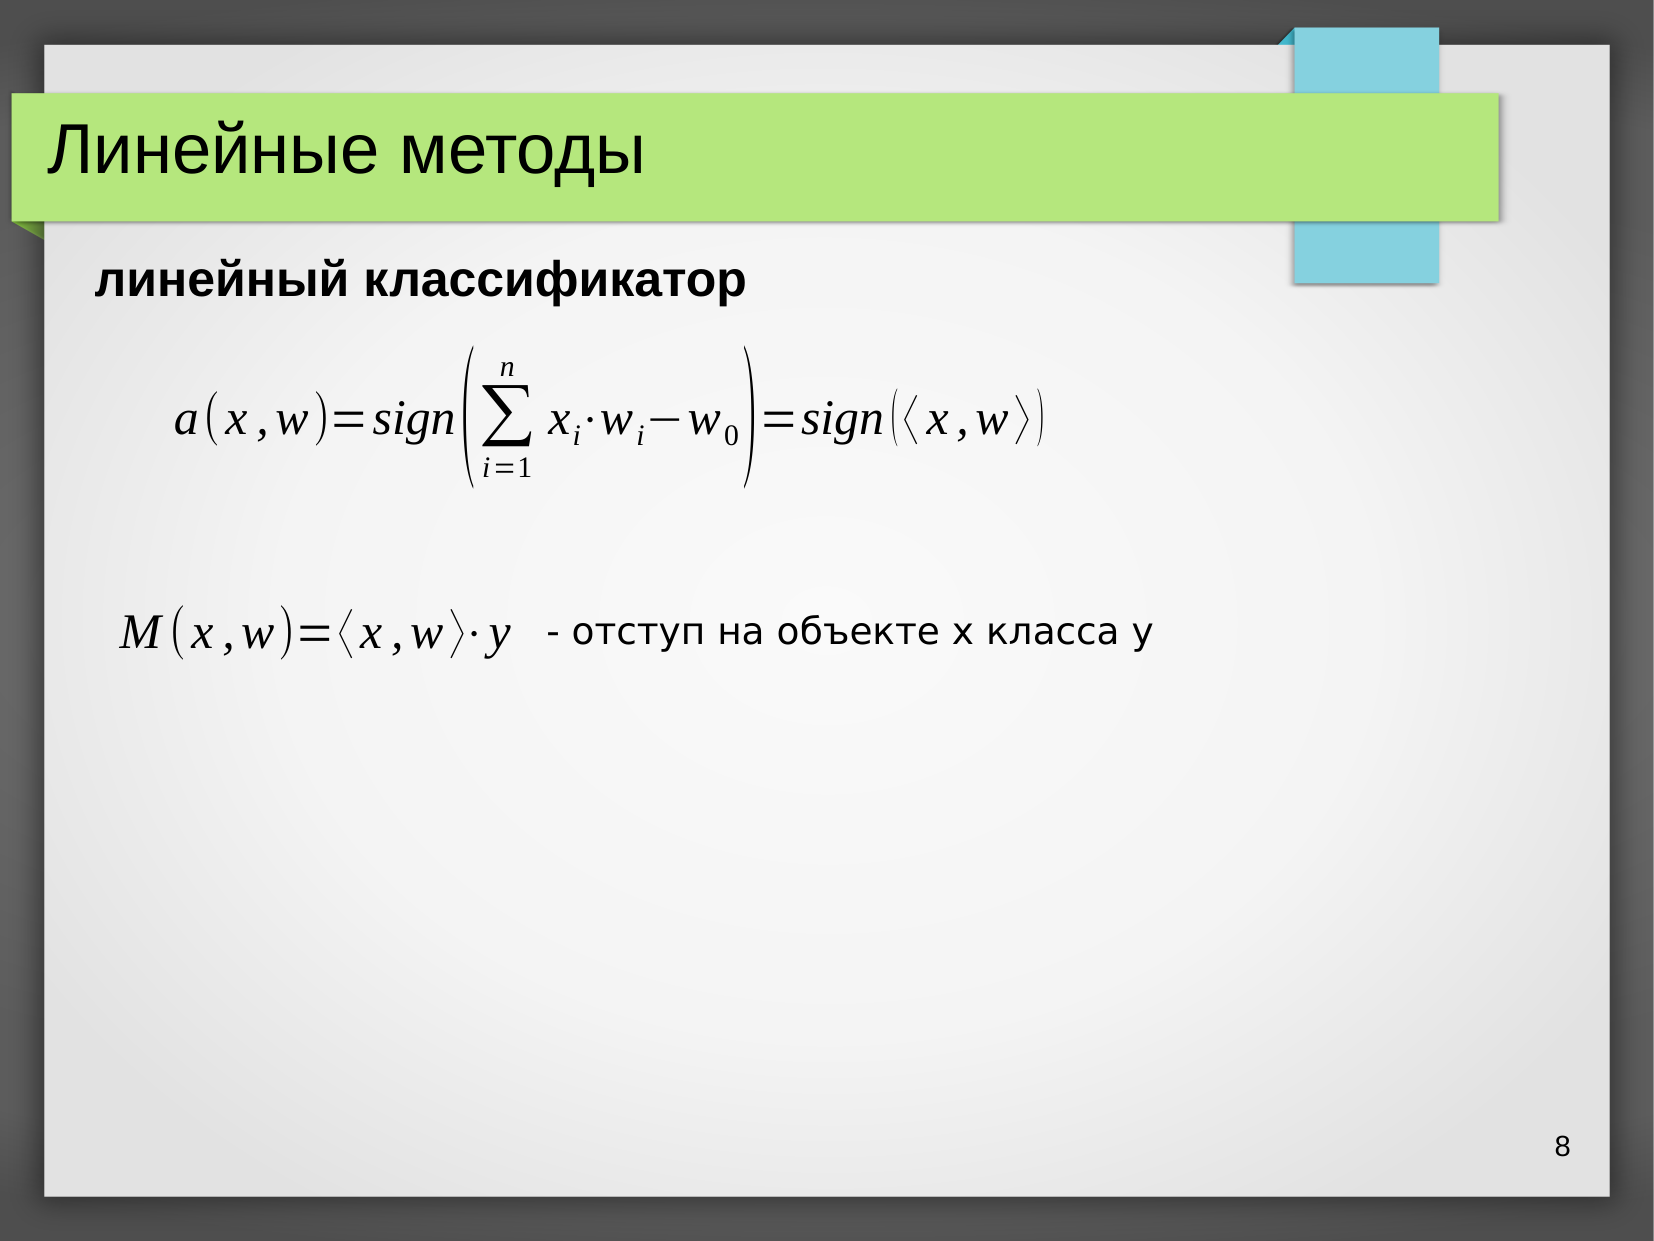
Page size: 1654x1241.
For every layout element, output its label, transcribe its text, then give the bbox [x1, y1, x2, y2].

subtitle линейный классификатор [94, 238, 804, 319]
text_box - отступ на объекте x класса y [531, 602, 1512, 662]
picture [0, 0, 1654, 1241]
title Линейные методы [47, 109, 1501, 189]
chart [167, 342, 1052, 492]
chart [110, 602, 520, 663]
